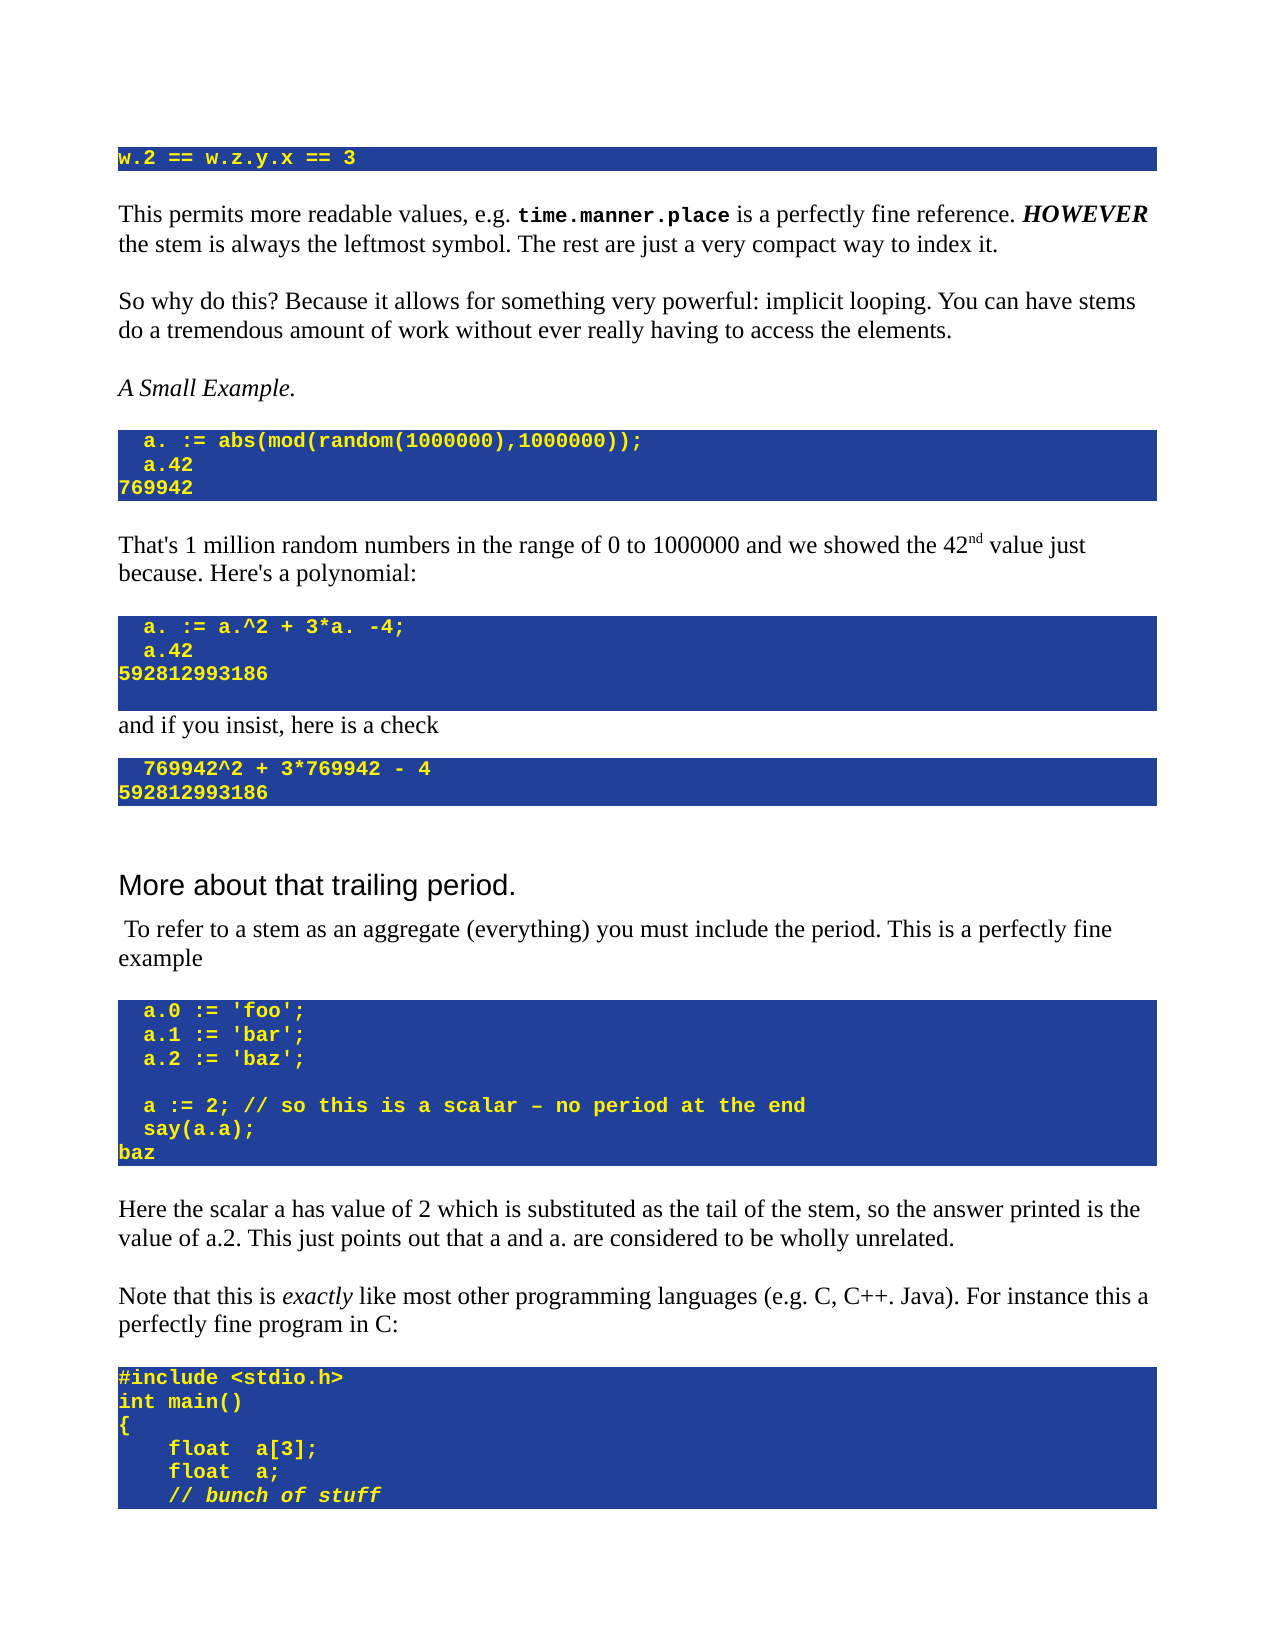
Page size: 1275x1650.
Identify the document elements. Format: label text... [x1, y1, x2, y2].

text { [118, 1414, 1157, 1438]
text 769942^2 + 3*769942 - 4 [118, 758, 1157, 782]
text float a[3]; [118, 1438, 1157, 1462]
text int main() [118, 1391, 1157, 1414]
text // bunch of stuff [118, 1485, 1157, 1509]
text a.0 := 'foo'; [118, 1000, 1157, 1024]
text a. := a.^2 + 3*a. -4; [118, 616, 1157, 640]
text a.1 := 'bar'; [118, 1024, 1157, 1047]
text a := 2; // so this is a scalar – no period at the end [118, 1095, 1157, 1118]
text A Small Example. [118, 373, 1157, 401]
text #include <stdio.h> [118, 1367, 1157, 1391]
text So why do this? Because it allows for something very powerful: implicit looping. You can have stems do a tremendous amount of work without ever really having to access the elements. [118, 286, 1157, 344]
text a.42 [118, 640, 1157, 663]
text a.42 [118, 454, 1157, 477]
text a. := abs(mod(random(1000000),1000000)); [118, 430, 1157, 454]
text This permits more readable values, e.g. time.manner.place is a perfectly fine reference. HOWEVER the stem is always the leftmost symbol. The rest are just a very compact way to index it. [118, 199, 1157, 258]
text w.2 == w.z.y.x == 3 [118, 147, 1157, 171]
text and if you insist, here is a check [118, 711, 1157, 739]
subtitle More about that trailing period. [118, 868, 1157, 901]
text float a; [118, 1462, 1157, 1485]
text say(a.a); [118, 1118, 1157, 1142]
text Here the scalar a has value of 2 which is substituted as the tail of the stem, so the answer printed is the value of a.2. This just points out that a and a. are considered to be wholly unrelated. Note that this is exactly like most other programming languages (e.g. C, C++. Java). For instance this a perfectly fine program in C: [118, 1194, 1157, 1367]
text 592812993186 [118, 663, 1157, 711]
text 592812993186 [118, 782, 1157, 806]
text baz [118, 1142, 1157, 1166]
text a.2 := 'baz'; [118, 1047, 1157, 1071]
text 769942 [118, 477, 1157, 501]
text That's 1 million random numbers in the range of 0 to 1000000 and we showed the 42nd value just because. Here's a polynomial: [118, 530, 1157, 587]
text To refer to a stem as an aggregate (everything) you must include the period. This is a perfectly fine example [118, 914, 1157, 971]
